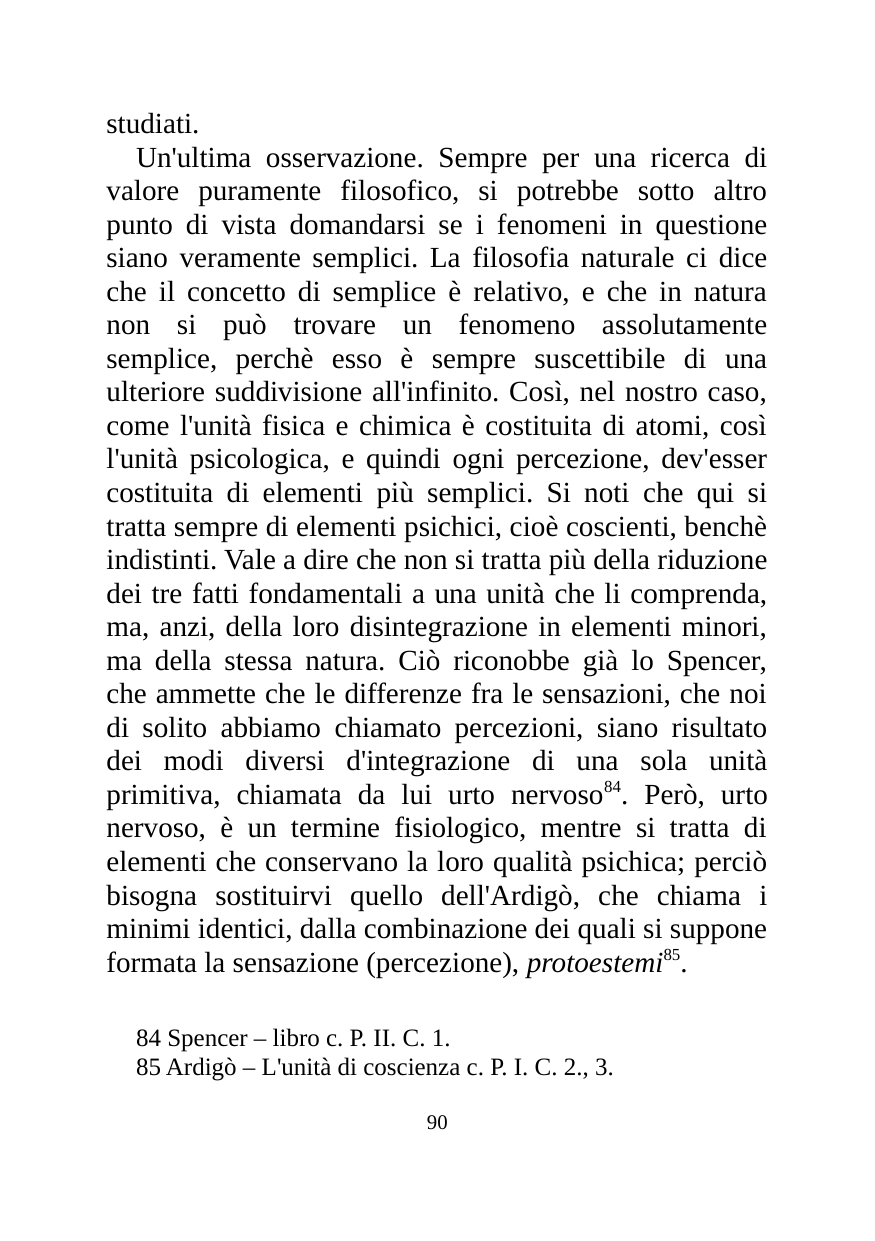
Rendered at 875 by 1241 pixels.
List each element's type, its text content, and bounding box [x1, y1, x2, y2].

text Spencer – libro c. P. II. C. 1. [106, 1023, 768, 1052]
text Un'ultima osservazione. Sempre per una ricerca di valore puramente filosofico, si potrebbe sotto altro punto di vista domandarsi se i fenomeni in questione siano veramente semplici. La filosofia naturale ci dice che il concetto di semplice è relativo, e che in natura non si può trovare un fenomeno assolutamente semplice, perchè esso è sempre suscettibile di una ulteriore suddivisione all'infinito. Così, nel nostro caso, come l'unità fisica e chimica è costituita di atomi, così l'unità psicologica, e quindi ogni percezione, dev'esser costituita di elementi più semplici. Si noti che qui si tratta sempre di elementi psichici, cioè coscienti, benchè indistinti. Vale a dire che non si tratta più della riduzione dei tre fatti fondamentali a una unità che li comprenda, ma, anzi, della loro disintegrazione in elementi minori, ma della stessa natura. Ciò riconobbe già lo Spencer, che ammette che le differenze fra le sensazioni, che noi di solito abbiamo chiamato percezioni, siano risultato dei modi diversi d'integrazione di una sola unità primitiva, chiamata da lui urto nervoso. Però, urto nervoso, è un termine fisiologico, mentre si tratta di elementi che conservano la loro qualità psichica; perciò bisogna sostituirvi quello dell'Ardigò, che chiama i minimi identici, dalla combinazione dei quali si suppone formata la sensazione (percezione), protoestemi. [106, 140, 768, 978]
text studiati. [106, 106, 768, 140]
text Ardigò – L'unità di coscienza c. P. I. C. 2., 3. [106, 1052, 768, 1080]
